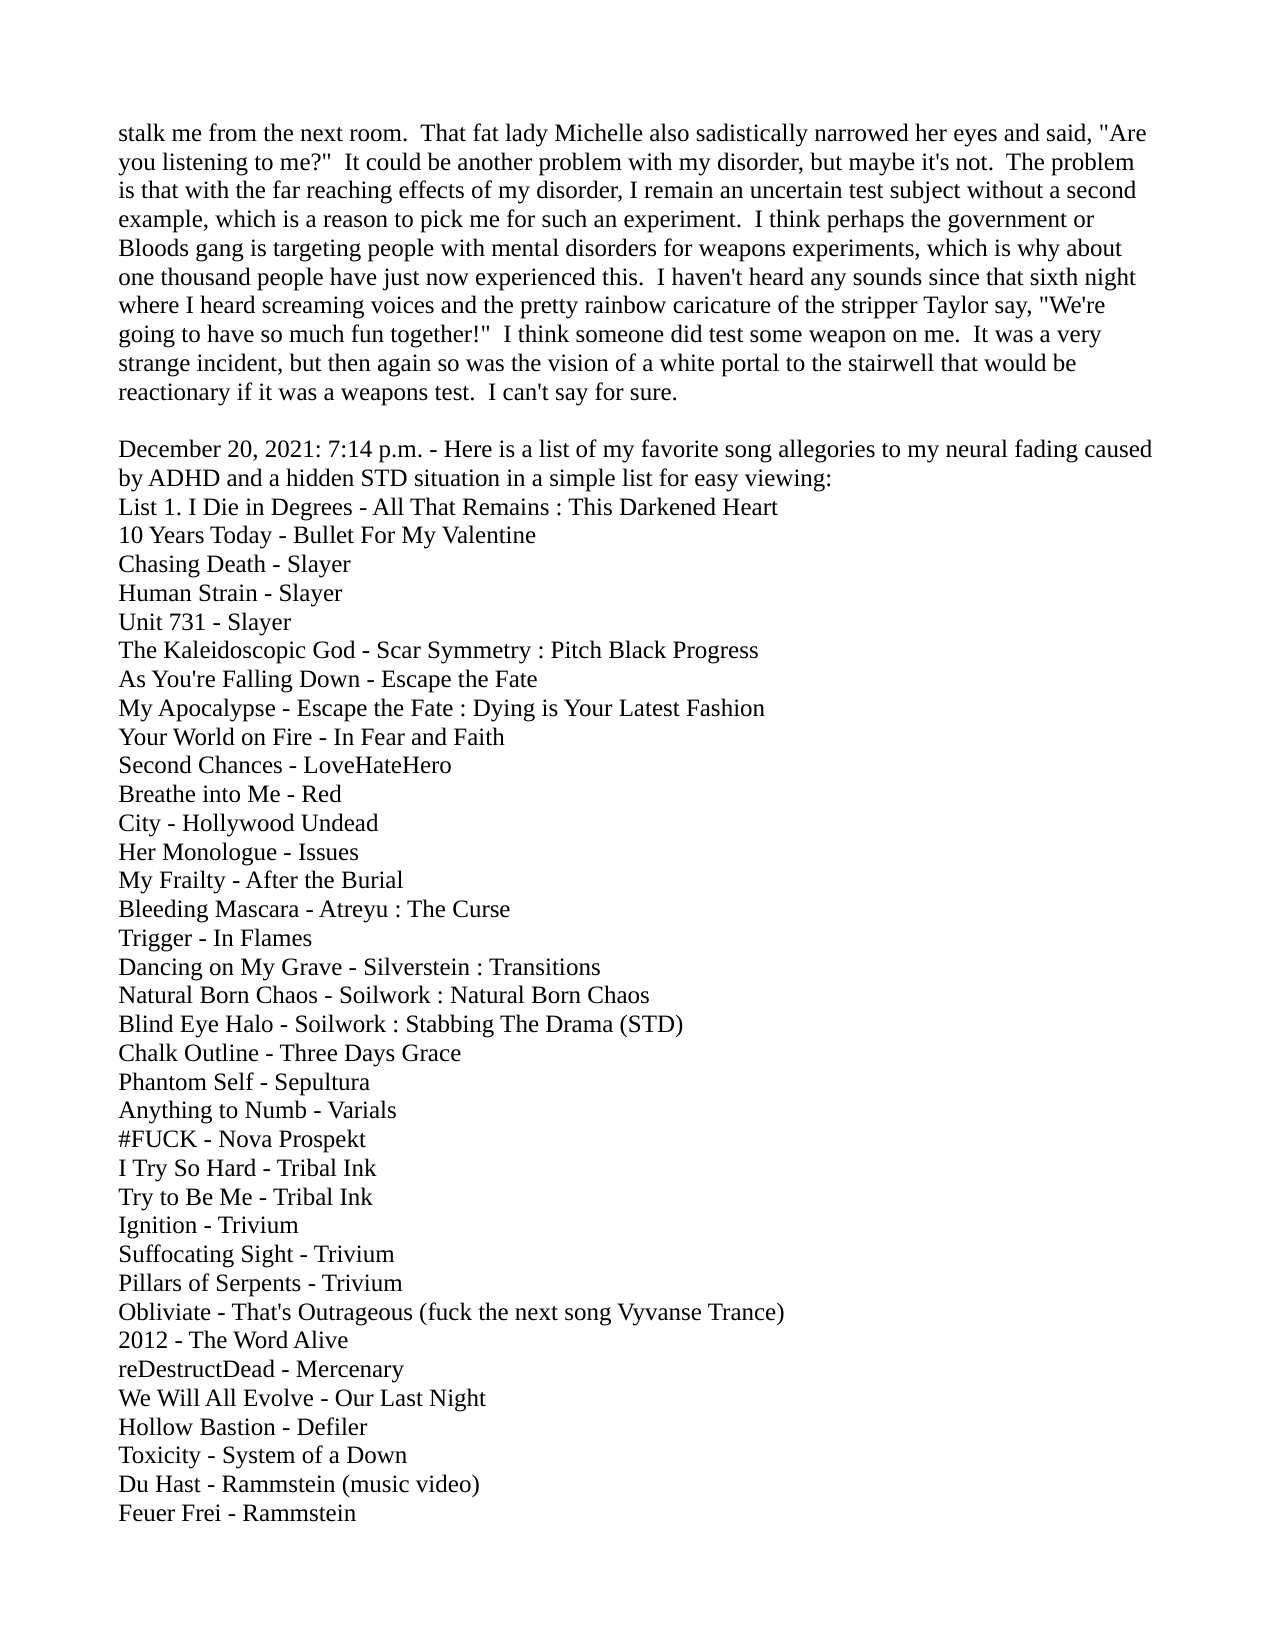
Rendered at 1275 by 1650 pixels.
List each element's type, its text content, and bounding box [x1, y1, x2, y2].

text Toxicity - System of a Down [118, 1441, 1157, 1469]
text My Frailty - After the Burial [118, 866, 1157, 894]
text List 1. I Die in Degrees - All That Remains : This Darkened Heart [118, 492, 1157, 521]
text Du Hast - Rammstein (music video) [118, 1469, 1157, 1498]
text Ignition - Trivium [118, 1211, 1157, 1239]
text Hollow Bastion - Defiler [118, 1412, 1157, 1441]
text Blind Eye Halo - Soilwork : Stabbing The Drama (STD) [118, 1009, 1157, 1038]
text I Try So Hard - Tribal Ink [118, 1153, 1157, 1182]
text Dancing on My Grave - Silverstein : Transitions [118, 952, 1157, 981]
text Chasing Death - Slayer [118, 549, 1157, 578]
text Natural Born Chaos - Soilwork : Natural Born Chaos [118, 981, 1157, 1009]
text Your World on Fire - In Fear and Faith [118, 722, 1157, 751]
text Chalk Outline - Three Days Grace [118, 1038, 1157, 1067]
text We Will All Evolve - Our Last Night [118, 1383, 1157, 1412]
text Obliviate - That's Outrageous (fuck the next song Vyvanse Trance) [118, 1297, 1157, 1326]
text Pillars of Serpents - Trivium [118, 1268, 1157, 1297]
text 2012 - The Word Alive [118, 1326, 1157, 1354]
text Unit 731 - Slayer [118, 607, 1157, 636]
text Breathe into Me - Red [118, 779, 1157, 808]
text 10 Years Today - Bullet For My Valentine [118, 521, 1157, 549]
text Second Chances - LoveHateHero [118, 751, 1157, 779]
text Feuer Frei - Rammstein [118, 1498, 1157, 1527]
text As You're Falling Down - Escape the Fate [118, 664, 1157, 693]
text Trigger - In Flames [118, 923, 1157, 952]
text reDestructDead - Mercenary [118, 1354, 1157, 1383]
text Human Strain - Slayer [118, 578, 1157, 607]
text Phantom Self - Sepultura [118, 1067, 1157, 1096]
text December 20, 2021: 7:14 p.m. - Here is a list of my favorite song allegories to my neural fading caused by ADHD and a hidden STD situation in a simple list for easy viewing: [118, 434, 1157, 492]
text My Apocalypse - Escape the Fate : Dying is Your Latest Fashion [118, 693, 1157, 722]
text Anything to Numb - Varials [118, 1096, 1157, 1124]
text stalk me from the next room. That fat lady Michelle also sadistically narrowed her eyes and said, "Are you listening to me?" It could be another problem with my disorder, but maybe it's not. The problem is that with the far reaching effects of my disorder, I remain an uncertain test subject without a second example, which is a reason to pick me for such an experiment. I think perhaps the government or Bloods gang is targeting people with mental disorders for weapons experiments, which is why about one thousand people have just now experienced this. I haven't heard any sounds since that sixth night where I heard screaming voices and the pretty rainbow caricature of the stripper Taylor say, "We're going to have so much fun together!" I think someone did test some weapon on me. It was a very strange incident, but then again so was the vision of a white portal to the stairwell that would be reactionary if it was a weapons test. I can't say for sure. [118, 118, 1157, 406]
text City - Hollywood Undead [118, 808, 1157, 837]
text Suffocating Sight - Trivium [118, 1239, 1157, 1268]
text #FUCK - Nova Prospekt [118, 1124, 1157, 1153]
text Her Monologue - Issues [118, 837, 1157, 866]
text The Kaleidoscopic God - Scar Symmetry : Pitch Black Progress [118, 636, 1157, 664]
text Try to Be Me - Tribal Ink [118, 1182, 1157, 1211]
text Bleeding Mascara - Atreyu : The Curse [118, 894, 1157, 923]
